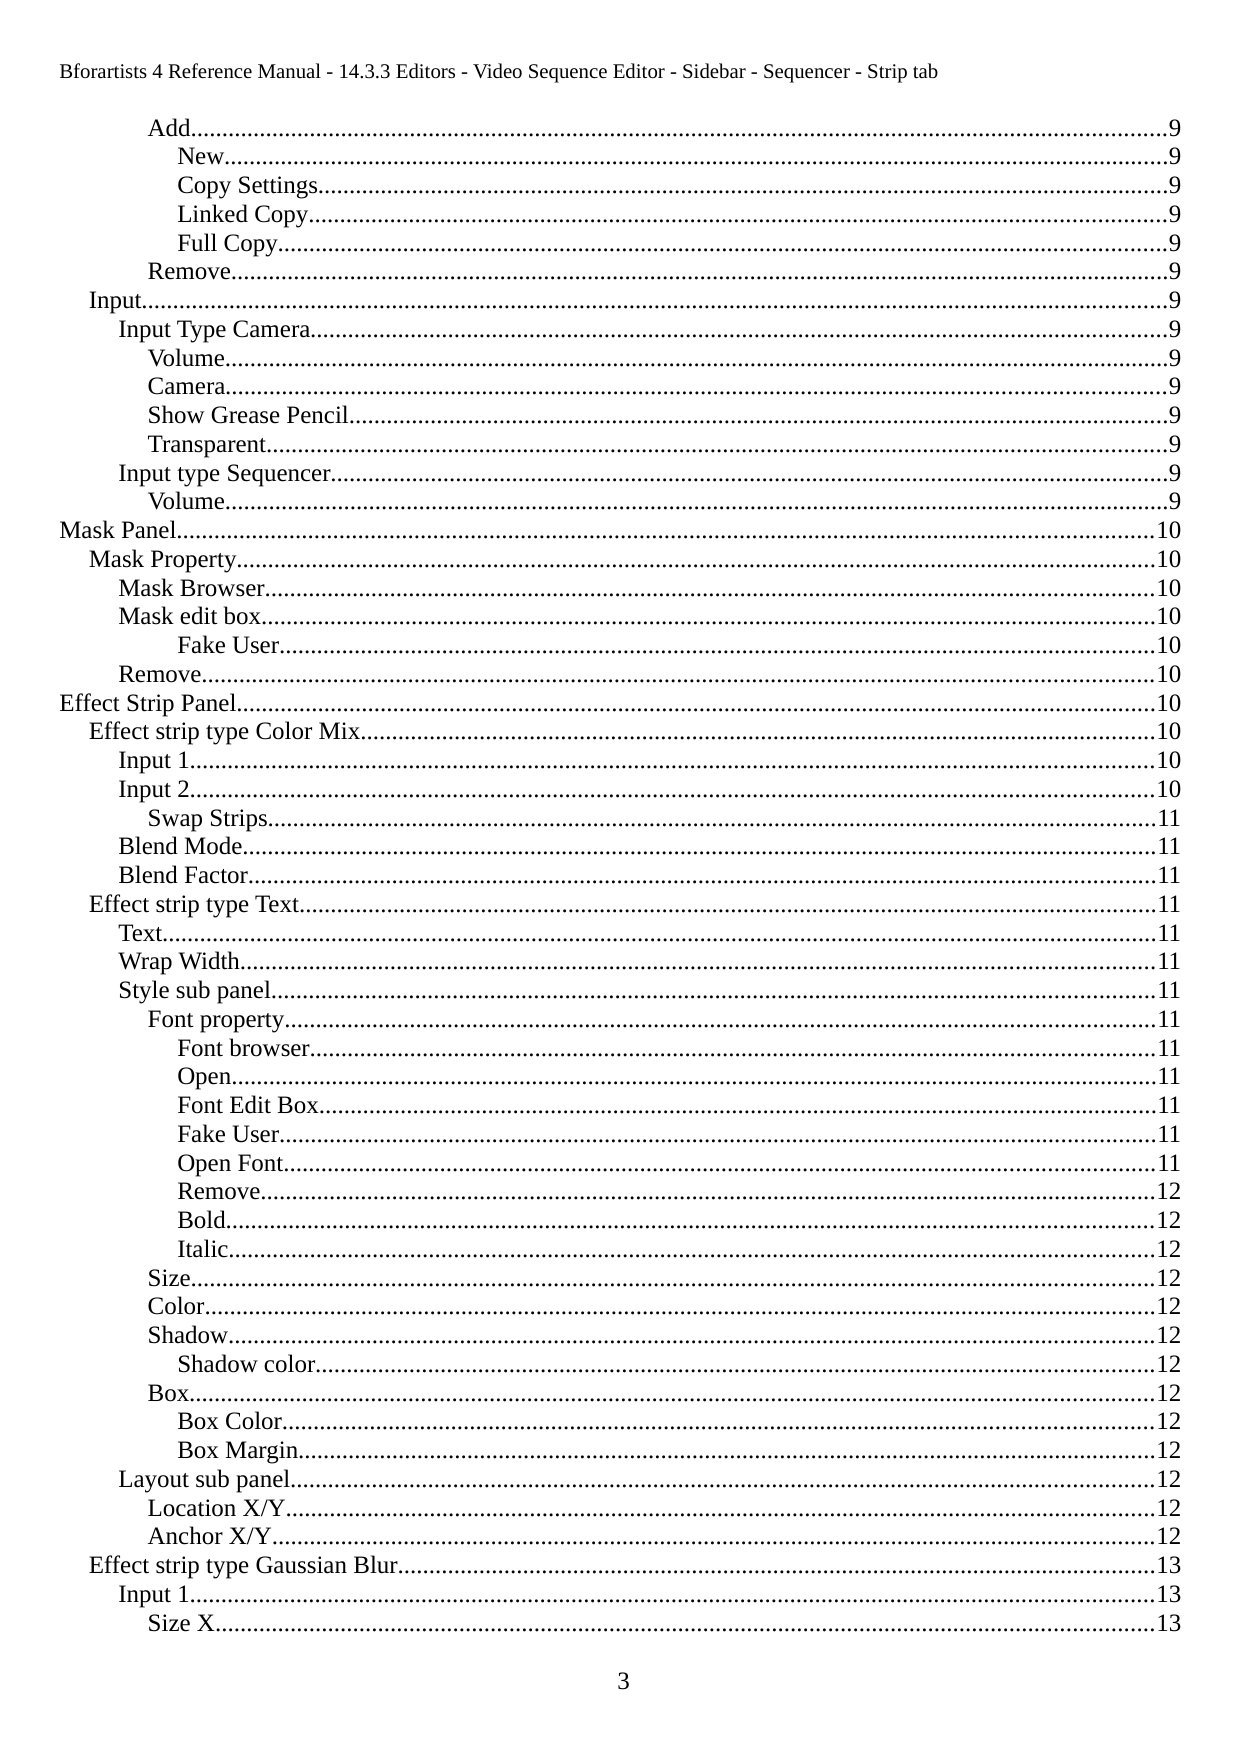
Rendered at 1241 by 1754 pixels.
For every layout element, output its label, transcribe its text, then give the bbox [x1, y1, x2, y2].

text Mask edit box 10 [118, 601, 1181, 630]
text Mask Panel 10 [59, 515, 1181, 544]
text Linked Copy 9 [177, 199, 1181, 228]
text Input type Sequencer 9 [118, 458, 1181, 486]
text Layout sub panel 12 [118, 1464, 1181, 1493]
text Size X 13 [147, 1608, 1181, 1636]
text Anchor X/Y 12 [147, 1521, 1181, 1550]
text Effect Strip Panel 10 [59, 688, 1181, 716]
text Text 11 [118, 918, 1181, 946]
text Box Margin 12 [177, 1435, 1181, 1464]
text Shadow color 12 [177, 1349, 1181, 1378]
text Remove 10 [118, 659, 1181, 688]
text Blend Mode 11 [118, 831, 1181, 860]
text Blend Factor 11 [118, 860, 1181, 889]
text Fake User 10 [177, 630, 1181, 659]
text Size 12 [147, 1263, 1181, 1291]
text Input 2 10 [118, 774, 1181, 803]
text Mask Property 10 [88, 544, 1181, 573]
text Shadow 12 [147, 1320, 1181, 1349]
text Remove 12 [177, 1176, 1181, 1205]
text Italic 12 [177, 1234, 1181, 1263]
text Color 12 [147, 1291, 1181, 1320]
text Font Edit Box 11 [177, 1090, 1181, 1119]
text Show Grease Pencil 9 [147, 400, 1181, 429]
text Copy Settings 9 [177, 170, 1181, 199]
text Input 1 13 [118, 1579, 1181, 1608]
text Font browser 11 [177, 1033, 1181, 1061]
text Bold 12 [177, 1205, 1181, 1234]
text Open 11 [177, 1061, 1181, 1090]
text Font property 11 [147, 1004, 1181, 1033]
text Wrap Width 11 [118, 946, 1181, 975]
text Input 1 10 [118, 745, 1181, 774]
text Mask Browser 10 [118, 573, 1181, 601]
text Full Copy 9 [177, 228, 1181, 256]
text Open Font 11 [177, 1148, 1181, 1176]
text Transparent 9 [147, 429, 1181, 458]
text Volume 9 [147, 486, 1181, 515]
text Location X/Y 12 [147, 1493, 1181, 1521]
text Add 9 [147, 113, 1181, 141]
text Volume 9 [147, 343, 1181, 371]
text Input Type Camera 9 [118, 314, 1181, 343]
text Input 9 [88, 285, 1181, 314]
text Effect strip type Gaussian Blur 13 [88, 1550, 1181, 1579]
text Remove 9 [147, 256, 1181, 285]
text Swap Strips 11 [147, 803, 1181, 831]
text Effect strip type Color Mix 10 [88, 716, 1181, 745]
text Fake User 11 [177, 1119, 1181, 1148]
text Box Color 12 [177, 1406, 1181, 1435]
text Style sub panel 11 [118, 975, 1181, 1004]
text New 9 [177, 141, 1181, 170]
text Box 12 [147, 1378, 1181, 1406]
text Camera 9 [147, 371, 1181, 400]
text Effect strip type Text 11 [88, 889, 1181, 918]
